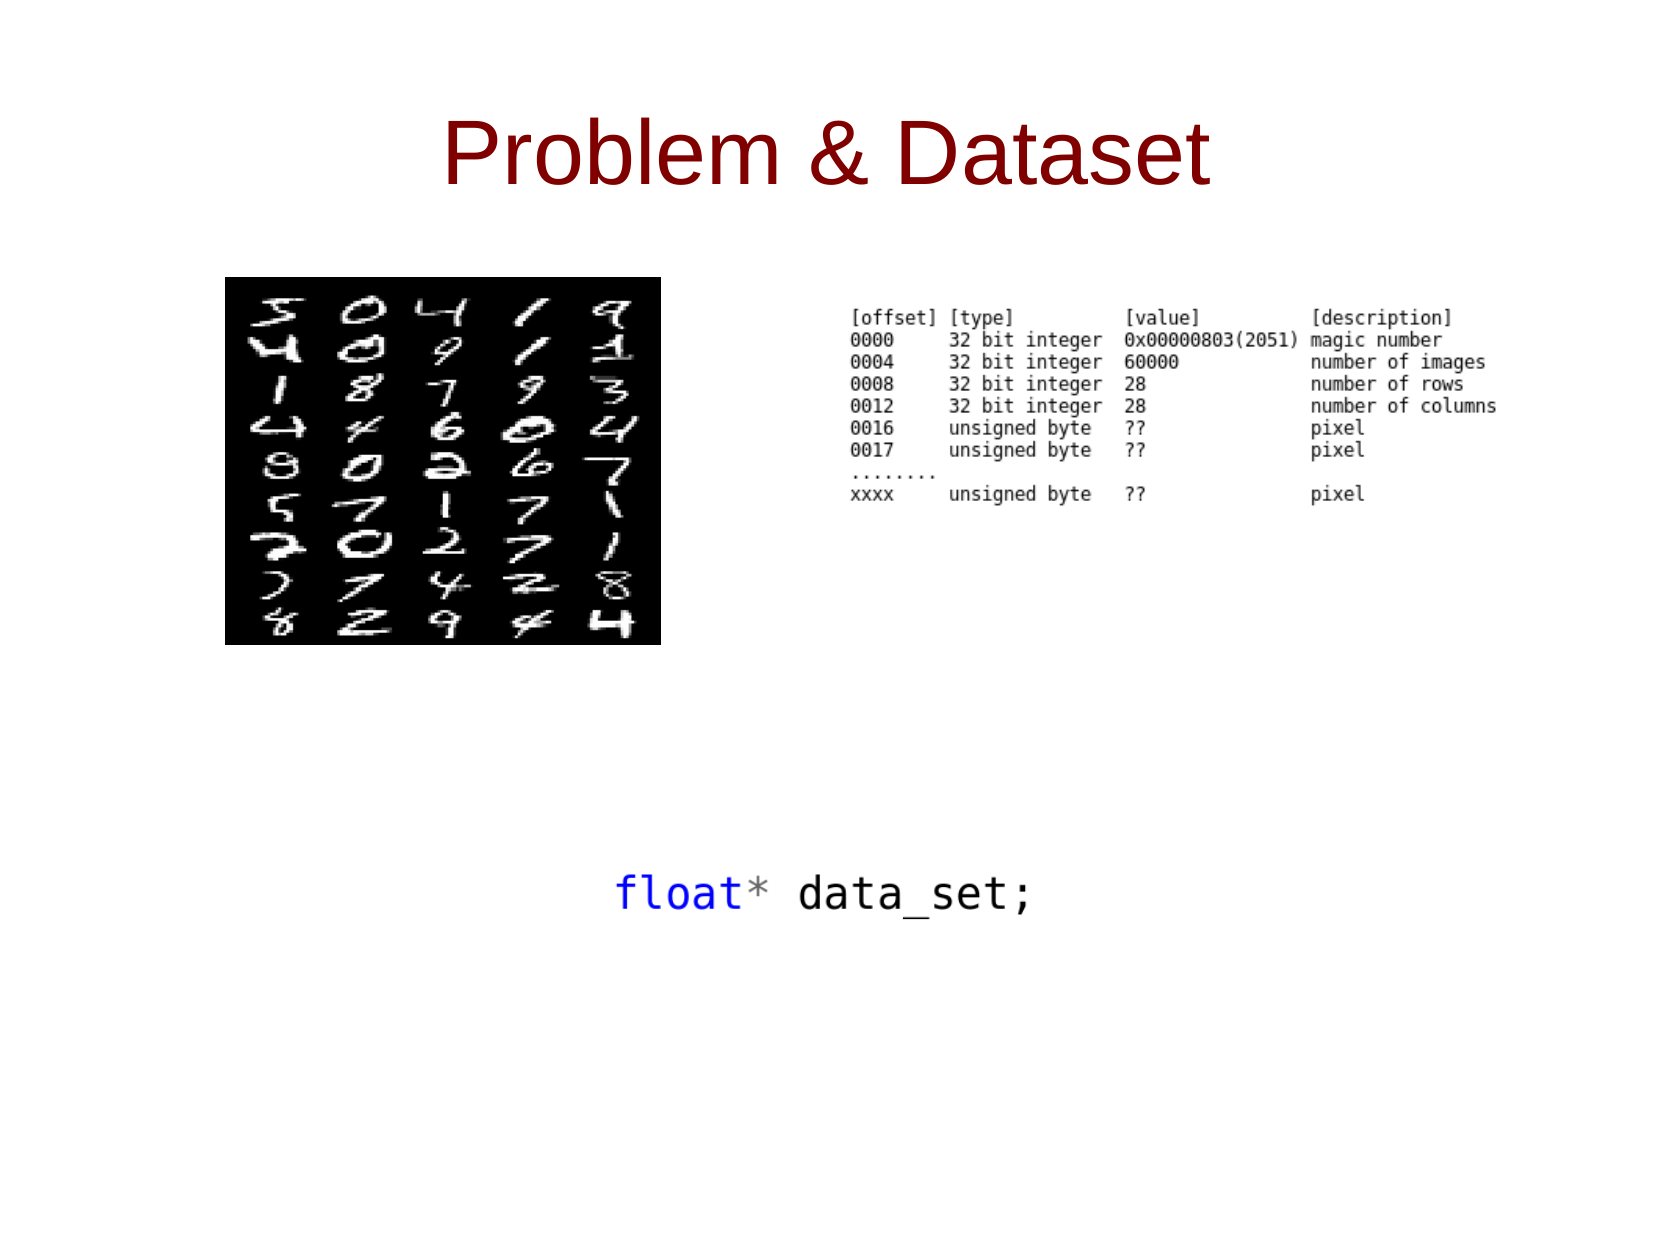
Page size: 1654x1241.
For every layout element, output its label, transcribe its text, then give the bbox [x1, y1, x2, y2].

picture [844, 284, 1516, 523]
picture [598, 854, 1051, 934]
picture [225, 277, 661, 646]
title Problem & Dataset [82, 49, 1571, 257]
